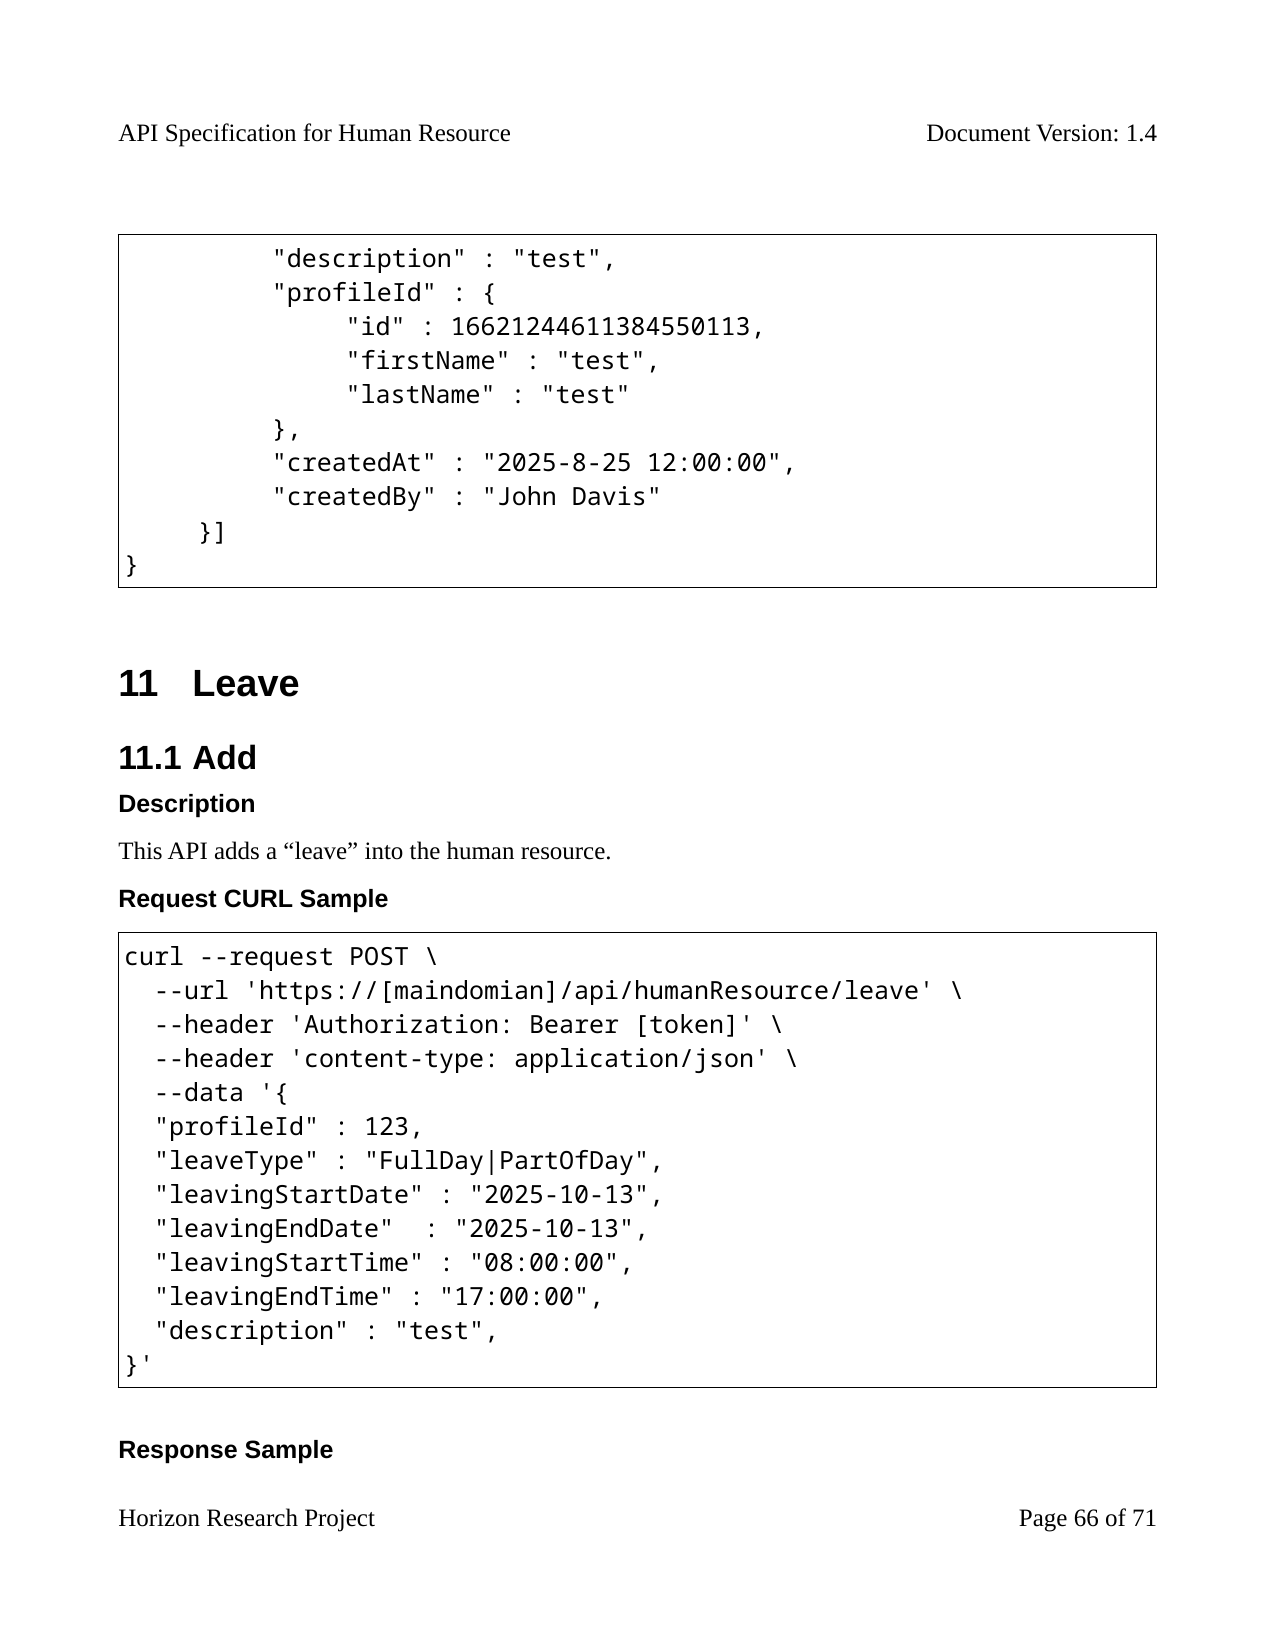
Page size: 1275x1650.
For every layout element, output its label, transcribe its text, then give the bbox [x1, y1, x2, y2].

subtitle Add [118, 738, 1157, 776]
text Request CURL Sample [118, 884, 1157, 913]
subtitle Leave [118, 661, 1157, 704]
table_header "description" : "test", "profileId" : { "id" : 16621244611384550113, "firstName" : "test", "lastName" : "test" }, "createdAt" : "2025-8-25 12:00:00", "createdBy" : "John Davis" }] } [119, 235, 1156, 587]
text This API adds a “leave” into the human resource. [118, 836, 1157, 865]
table_header curl --request POST \ --url 'https://[maindomian]/api/humanResource/leave' \ --header 'Authorization: Bearer [token]' \ --header 'content-type: application/json' \ --data '{ "profileId" : 123, "leaveType" : "FullDay|PartOfDay", "leavingStartDate" : "2025-10-13", "leavingEndDate" : "2025-10-13", "leavingStartTime" : "08:00:00", "leavingEndTime" : "17:00:00", "description" : "test", }' [119, 933, 1156, 1387]
text Response Sample [118, 1436, 1157, 1464]
text Description [118, 789, 1157, 817]
